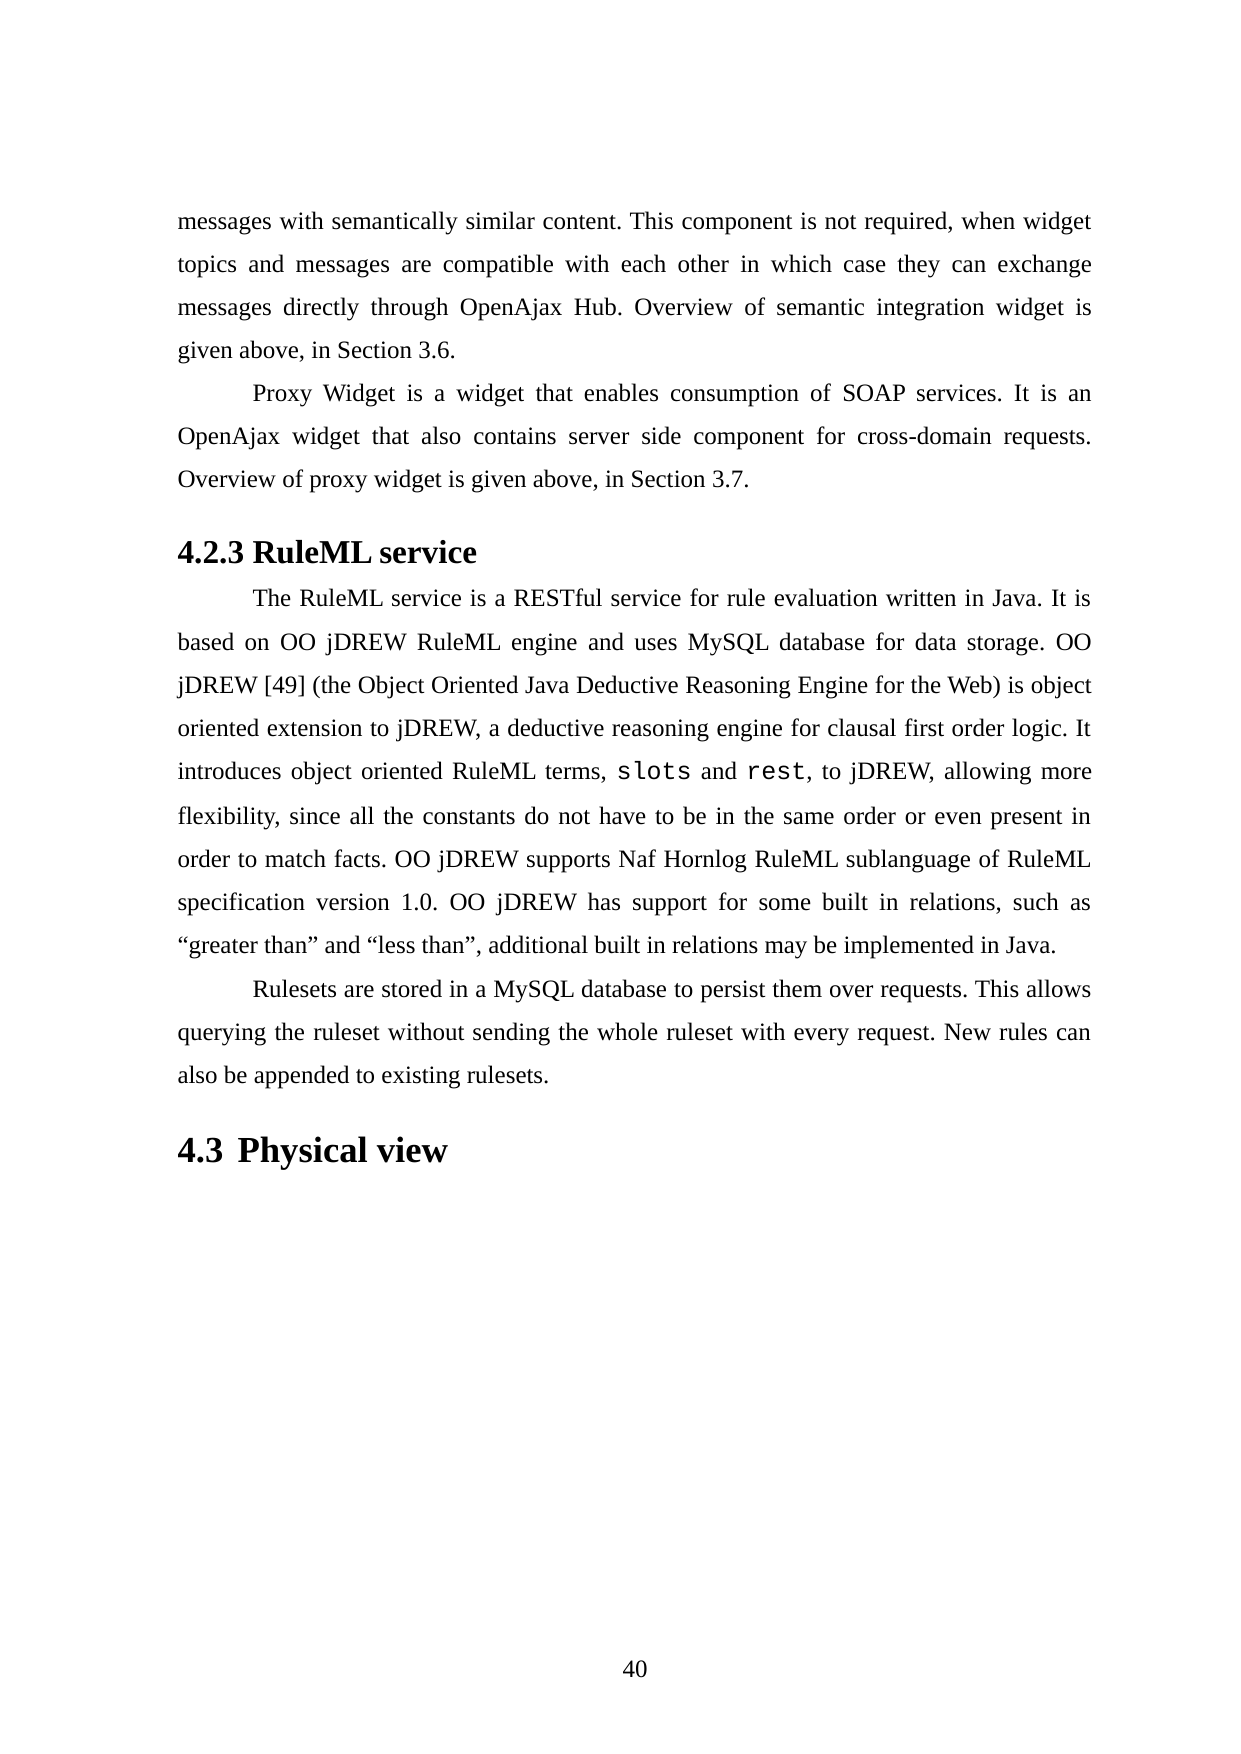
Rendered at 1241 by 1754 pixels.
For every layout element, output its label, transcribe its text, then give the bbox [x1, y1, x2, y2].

text Rulesets are stored in a MySQL database to persist them over requests. This allows querying the ruleset without sending the whole ruleset with every request. New rules can also be appended to existing rulesets. [177, 974, 1093, 1089]
text Proxy Widget is a widget that enables consumption of SOAP services. It is an OpenAjax widget that also contains server side component for cross-domain requests. Overview of proxy widget is given above, in Section 3.7. [177, 378, 1093, 493]
subtitle RuleML service [177, 533, 1093, 571]
text messages with semantically similar content. This component is not required, when widget topics and messages are compatible with each other in which case they can exchange messages directly through OpenAjax Hub. Overview of semantic integration widget is given above, in Section 3.6. [177, 206, 1093, 364]
subtitle Physical view [177, 1128, 1093, 1170]
text The RuleML service is a RESTful service for rule evaluation written in Java. It is based on OO jDREW RuleML engine and uses MySQL database for data storage. OO jDREW [49] (the Object Oriented Java Deductive Reasoning Engine for the Web) is object oriented extension to jDREW, a deductive reasoning engine for clausal first order logic. It introduces object oriented RuleML terms, slots and rest, to jDREW, allowing more flexibility, since all the constants do not have to be in the same order or even present in order to match facts. OO jDREW supports Naf Hornlog RuleML sublanguage of RuleML specification version 1.0. OO jDREW has support for some built in relations, such as “greater than” and “less than”, additional built in relations may be implemented in Java. [177, 583, 1093, 959]
